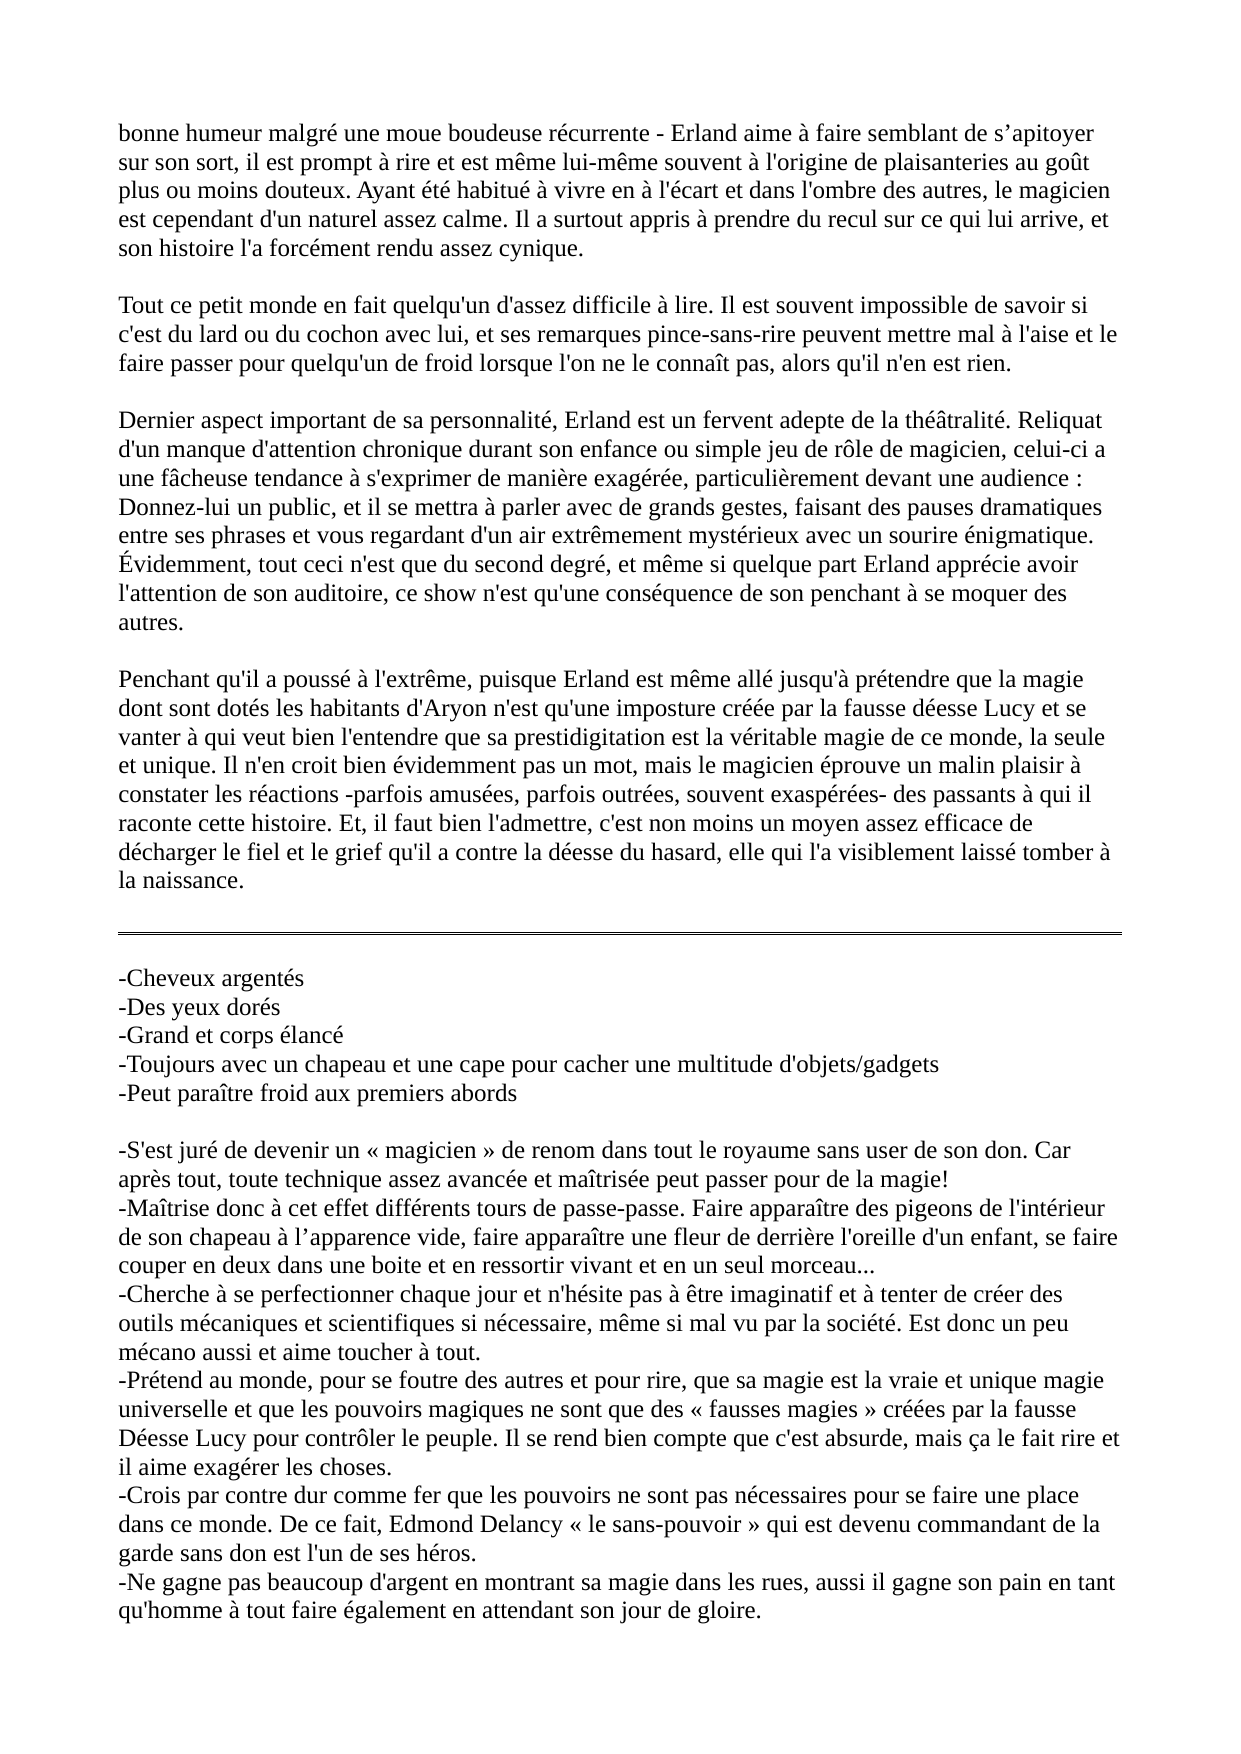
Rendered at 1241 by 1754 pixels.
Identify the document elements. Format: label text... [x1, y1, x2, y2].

text -Cheveux argentés -Des yeux dorés -Grand et corps élancé -Toujours avec un chapeau et une cape pour cacher une multitude d'objets/gadgets -Peut paraître froid aux premiers abords -S'est juré de devenir un « magicien » de renom dans tout le royaume sans user de son don. Car après tout, toute technique assez avancée et maîtrisée peut passer pour de la magie! -Maîtrise donc à cet effet différents tours de passe-passe. Faire apparaître des pigeons de l'intérieur de son chapeau à l’apparence vide, faire apparaître une fleur de derrière l'oreille d'un enfant, se faire couper en deux dans une boite et en ressortir vivant et en un seul morceau... -Cherche à se perfectionner chaque jour et n'hésite pas à être imaginatif et à tenter de créer des outils mécaniques et scientifiques si nécessaire, même si mal vu par la société. Est donc un peu mécano aussi et aime toucher à tout. -Prétend au monde, pour se foutre des autres et pour rire, que sa magie est la vraie et unique magie universelle et que les pouvoirs magiques ne sont que des « fausses magies » créées par la fausse Déesse Lucy pour contrôler le peuple. Il se rend bien compte que c'est absurde, mais ça le fait rire et il aime exagérer les choses. -Crois par contre dur comme fer que les pouvoirs ne sont pas nécessaires pour se faire une place dans ce monde. De ce fait, Edmond Delancy « le sans-pouvoir » qui est devenu commandant de la garde sans don est l'un de ses héros. -Ne gagne pas beaucoup d'argent en montrant sa magie dans les rues, aussi il gagne son pain en tant qu'homme à tout faire également en attendant son jour de gloire. [118, 963, 1122, 1624]
text Penchant qu'il a poussé à l'extrême, puisque Erland est même allé jusqu'à prétendre que la magie dont sont dotés les habitants d'Aryon n'est qu'une imposture créée par la fausse déesse Lucy et se vanter à qui veut bien l'entendre que sa prestidigitation est la véritable magie de ce monde, la seule et unique. Il n'en croit bien évidemment pas un mot, mais le magicien éprouve un malin plaisir à constater les réactions -parfois amusées, parfois outrées, souvent exaspérées- des passants à qui il raconte cette histoire. Et, il faut bien l'admettre, c'est non moins un moyen assez efficace de décharger le fiel et le grief qu'il a contre la déesse du hasard, elle qui l'a visiblement laissé tomber à la naissance. [118, 664, 1122, 894]
text bonne humeur malgré une moue boudeuse récurrente - Erland aime à faire semblant de s’apitoyer sur son sort, il est prompt à rire et est même lui-même souvent à l'origine de plaisanteries au goût plus ou moins douteux. Ayant été habitué à vivre en à l'écart et dans l'ombre des autres, le magicien est cependant d'un naturel assez calme. Il a surtout appris à prendre du recul sur ce qui lui arrive, et son histoire l'a forcément rendu assez cynique. [118, 118, 1122, 262]
text Tout ce petit monde en fait quelqu'un d'assez difficile à lire. Il est souvent impossible de savoir si c'est du lard ou du cochon avec lui, et ses remarques pince-sans-rire peuvent mettre mal à l'aise et le faire passer pour quelqu'un de froid lorsque l'on ne le connaît pas, alors qu'il n'en est rien. [118, 291, 1122, 377]
text Dernier aspect important de sa personnalité, Erland est un fervent adepte de la théâtralité. Reliquat d'un manque d'attention chronique durant son enfance ou simple jeu de rôle de magicien, celui-ci a une fâcheuse tendance à s'exprimer de manière exagérée, particulièrement devant une audience : Donnez-lui un public, et il se mettra à parler avec de grands gestes, faisant des pauses dramatiques entre ses phrases et vous regardant d'un air extrêmement mystérieux avec un sourire énigmatique. Évidemment, tout ceci n'est que du second degré, et même si quelque part Erland apprécie avoir l'attention de son auditoire, ce show n'est qu'une conséquence de son penchant à se moquer des autres. [118, 406, 1122, 636]
